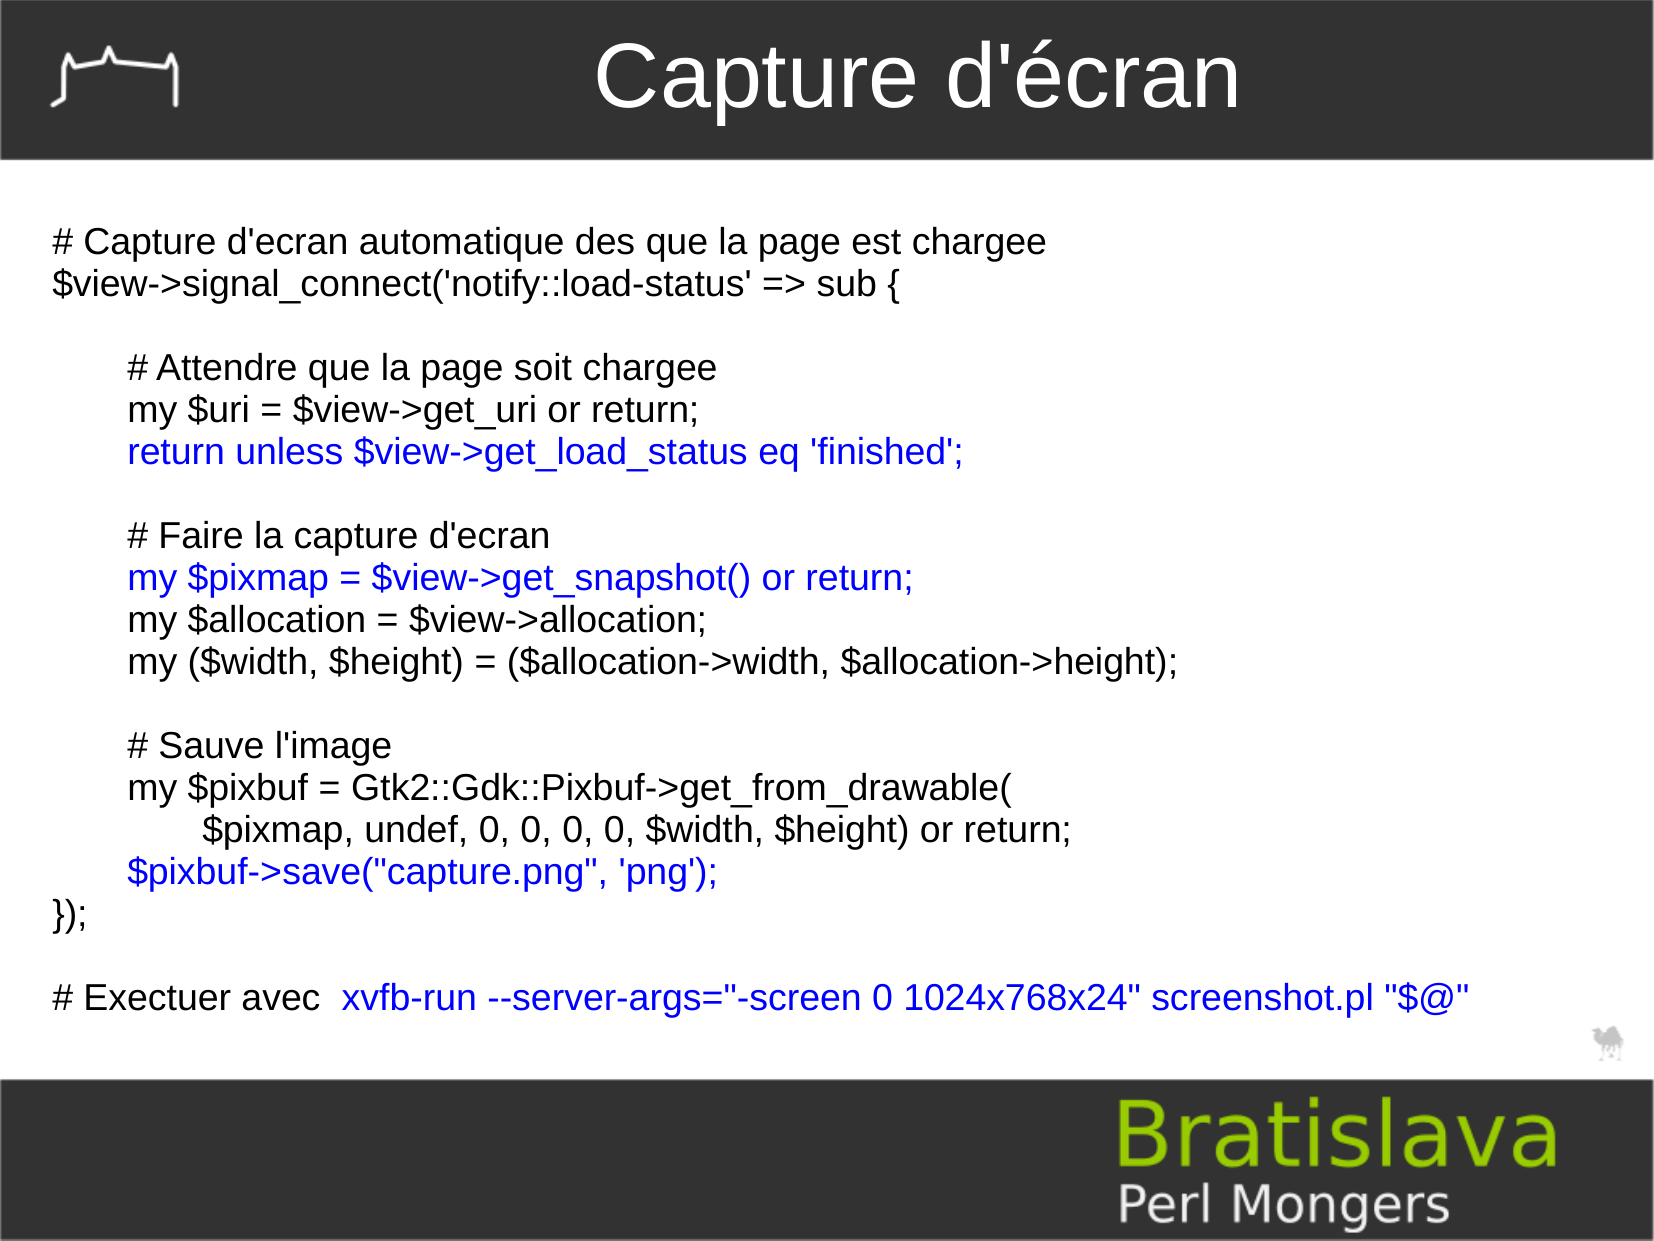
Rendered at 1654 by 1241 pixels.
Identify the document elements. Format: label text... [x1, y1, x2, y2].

title Capture d'écran [193, 24, 1645, 128]
picture [0, 0, 1654, 1241]
text_box # Capture d'ecran automatique des que la page est chargee $view->signal_connect('notify::load-status' => sub { # Attendre que la page soit chargee my $uri = $view->get_uri or return; return unless $view->get_load_status eq 'finished'; # Faire la capture d'ecran my $pixmap = $view->get_snapshot() or return; my $allocation = $view->allocation; my ($width, $height) = ($allocation->width, $allocation->height); # Sauve l'image my $pixbuf = Gtk2::Gdk::Pixbuf->get_from_drawable( $pixmap, undef, 0, 0, 0, 0, $width, $height) or return; $pixbuf->save("capture.png", 'png'); }); # Exectuer avec xvfb-run --server-args="-screen 0 1024x768x24" screenshot.pl "$@" [37, 213, 1651, 1068]
